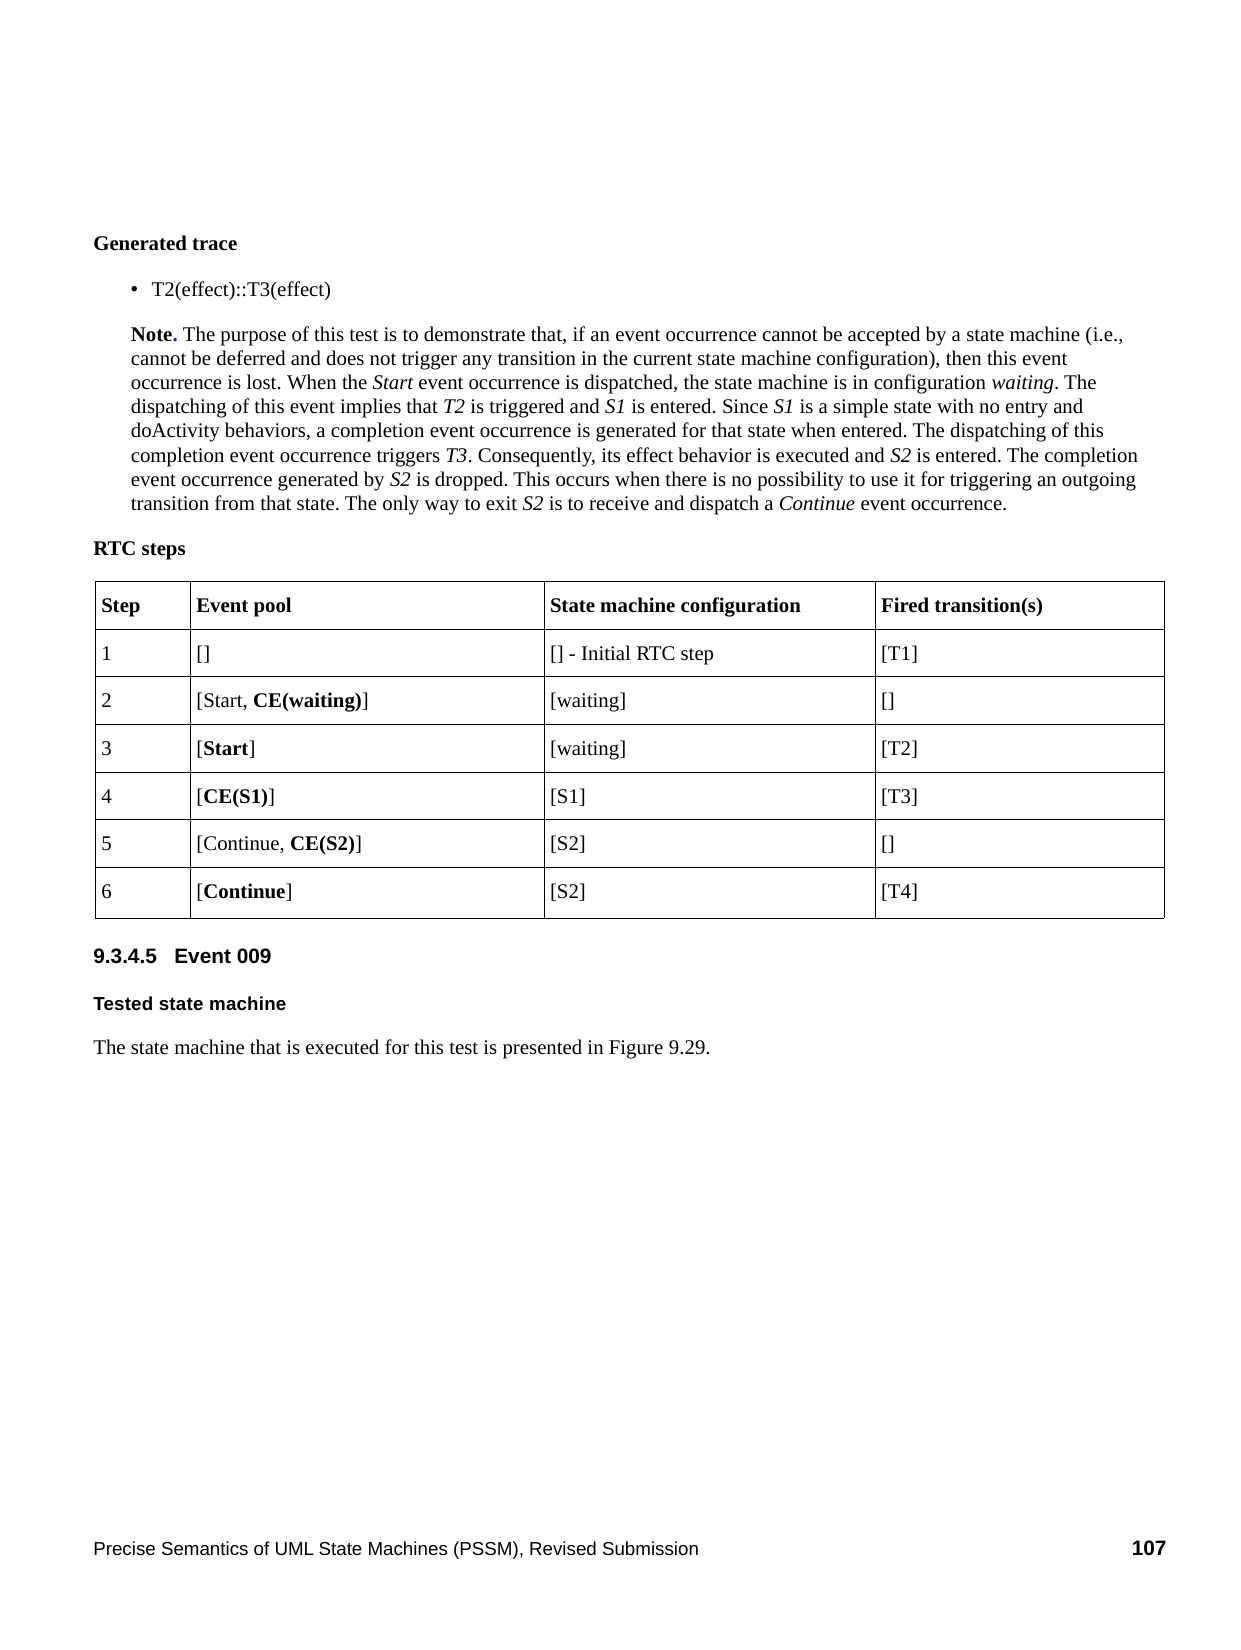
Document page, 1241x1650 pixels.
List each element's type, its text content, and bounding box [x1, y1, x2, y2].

table_cell [] [876, 677, 1164, 724]
table_cell [] - Initial RTC step [545, 630, 875, 676]
table_cell [Continue, CE(S2)] [191, 820, 544, 867]
table_cell 5 [96, 820, 190, 867]
table_cell [Start, CE(waiting)] [191, 677, 544, 724]
table_cell [waiting] [545, 725, 875, 772]
text The state machine that is executed for this test is presented in Figure 9.29. [93, 1035, 1164, 1059]
table_cell [S1] [545, 773, 875, 819]
table_header State machine configuration [545, 582, 875, 628]
list T2(effect)::T3(effect) [131, 276, 1164, 301]
table_cell [] [191, 630, 544, 676]
text Note. The purpose of this test is to demonstrate that, if an event occurrence cannot be accepted by a state machine (i.e., cannot be deferred and does not trigger any transition in the current state machine configuration), then this event occurrence is lost. When the Start event occurrence is dispatched, the state machine is in configuration waiting. The dispatching of this event implies that T2 is triggered and S1 is entered. Since S1 is a simple state with no entry and doActivity behaviors, a completion event occurrence is generated for that state when entered. The dispatching of this completion event occurrence triggers T3. Consequently, its effect behavior is executed and S2 is entered. The completion event occurrence generated by S2 is dropped. This occurs when there is no possibility to use it for triggering an outgoing transition from that state. The only way to exit S2 is to receive and dispatch a Continue event occurrence. [131, 322, 1164, 515]
text RTC steps [93, 536, 1164, 560]
subtitle Event 009 [93, 943, 1164, 968]
table_cell [] [876, 820, 1164, 867]
table_cell [S2] [545, 820, 875, 867]
table_cell [S2] [545, 868, 875, 917]
table_header Step [96, 582, 190, 628]
table_cell [CE(S1)] [191, 773, 544, 819]
table_cell [Start] [191, 725, 544, 772]
table_cell 6 [96, 868, 190, 917]
table_cell [Continue] [191, 868, 544, 917]
table_cell [T2] [876, 725, 1164, 772]
table_cell [waiting] [545, 677, 875, 724]
table_header Fired transition(s) [876, 582, 1164, 628]
table_cell [T4] [876, 868, 1164, 917]
table_cell 3 [96, 725, 190, 772]
table_cell 1 [96, 630, 190, 676]
table_cell 4 [96, 773, 190, 819]
table_cell 2 [96, 677, 190, 724]
table_cell [T1] [876, 630, 1164, 676]
table_header Event pool [191, 582, 544, 628]
table_cell [T3] [876, 773, 1164, 819]
subtitle Tested state machine [93, 993, 1164, 1014]
text Generated trace [93, 231, 1164, 255]
